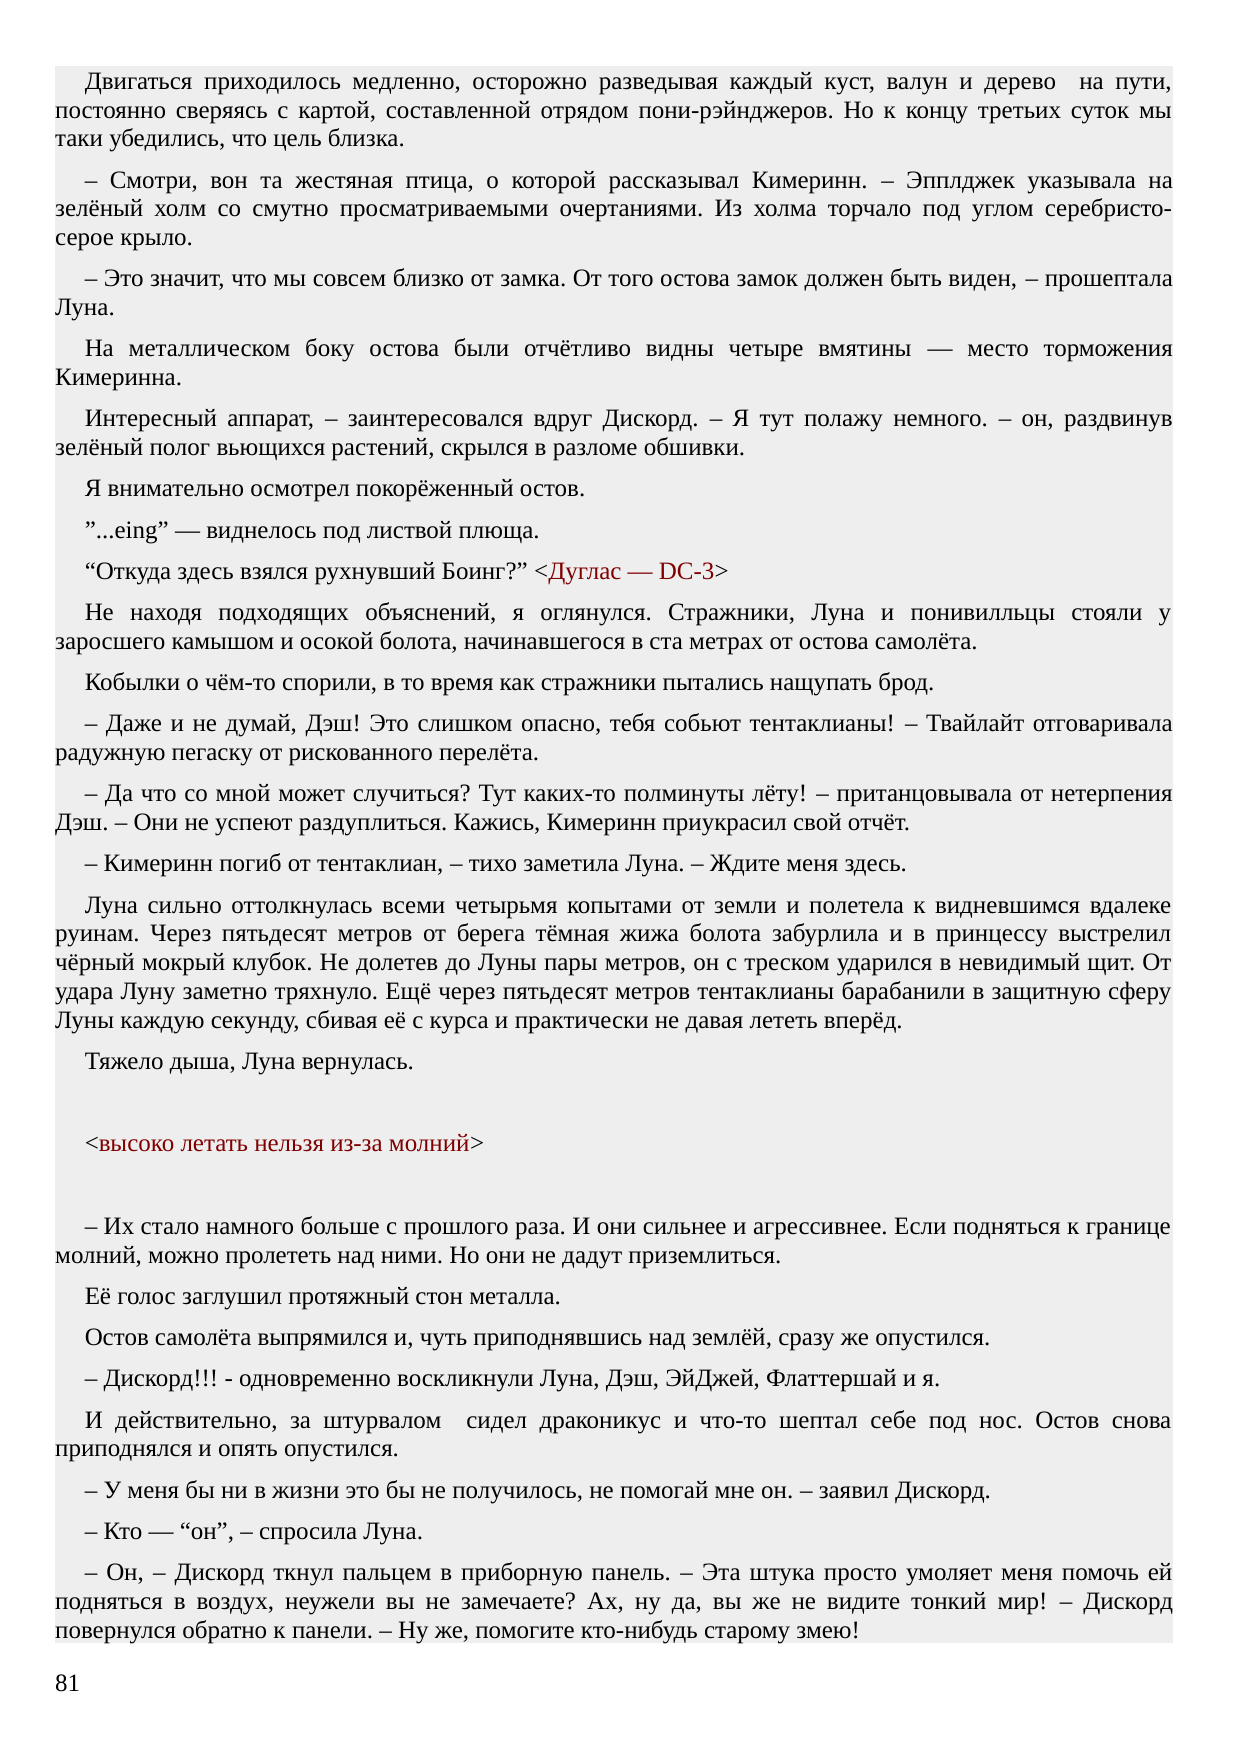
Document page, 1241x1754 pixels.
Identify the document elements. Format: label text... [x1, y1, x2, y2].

text Остов самолёта выпрямился и, чуть приподнявшись над землёй, сразу же опустился. [55, 1322, 1173, 1351]
text – Это значит, что мы совсем близко от замка. От того остова замок должен быть виден, – прошептала Луна. [55, 263, 1173, 321]
text ”...eing” — виднелось под листвой плюща. [55, 515, 1173, 543]
text – Да что со мной может случиться? Тут каких-то полминуты лёту! – пританцовывала от нетерпения Дэш. – Они не успеют раздуплиться. Кажись, Кимеринн приукрасил свой отчёт. [55, 778, 1173, 836]
text И действительно, за штурвалом сидел драконикус и что-то шептал себе под нос. Остов снова приподнялся и опять опустился. [55, 1405, 1173, 1462]
text – Их стало намного больше с прошлого раза. И они сильнее и агрессивнее. Если подняться к границе молний, можно пролететь над ними. Но они не дадут приземлиться. [55, 1211, 1173, 1268]
text <высоко летать нельзя из-за молний> [55, 1128, 1173, 1157]
text На металлическом боку остова были отчётливо видны четыре вмятины — место торможения Кимеринна. [55, 333, 1173, 391]
text Тяжело дыша, Луна вернулась. [55, 1046, 1173, 1075]
text – Он, – Дискорд ткнул пальцем в приборную панель. – Эта штука просто умоляет меня помочь ей подняться в воздух, неужели вы не замечаете? Ах, ну да, вы же не видите тонкий мир! – Дискорд повернулся обратно к панели. – Ну же, помогите кто-нибудь старому змею! [55, 1557, 1173, 1643]
text – Даже и не думай, Дэш! Это слишком опасно, тебя собьют тентаклианы! – Твайлайт отговаривала радужную пегаску от рискованного перелёта. [55, 708, 1173, 766]
text – Кимеринн погиб от тентаклиан, – тихо заметила Луна. – Ждите меня здесь. [55, 848, 1173, 877]
text “Откуда здесь взялся рухнувший Боинг?” <Дуглас — DC-3> [55, 556, 1173, 585]
text Интересный аппарат, – заинтересовался вдруг Дискорд. – Я тут полажу немного. – он, раздвинув зелёный полог вьющихся растений, скрылся в разломе обшивки. [55, 403, 1173, 461]
text – У меня бы ни в жизни это бы не получилось, не помогай мне он. – заявил Дискорд. [55, 1475, 1173, 1503]
text Двигаться приходилось медленно, осторожно разведывая каждый куст, валун и дерево на пути, постоянно сверяясь с картой, составленной отрядом пони-рэйнджеров. Но к концу третьих суток мы таки убедились, что цель близка. [55, 66, 1173, 152]
text Не находя подходящих объяснений, я оглянулся. Стражники, Луна и понивилльцы стояли у заросшего камышом и осокой болота, начинавшегося в ста метрах от остова самолёта. [55, 597, 1173, 655]
text Я внимательно осмотрел покорёженный остов. [55, 473, 1173, 502]
text – Кто — “он”, – спросила Луна. [55, 1516, 1173, 1545]
text – Смотри, вон та жестяная птица, о которой рассказывал Кимеринн. – Эпплджек указывала на зелёный холм со смутно просматриваемыми очертаниями. Из холма торчало под углом серебристо-серое крыло. [55, 165, 1173, 251]
text – Дискорд!!! - одновременно воскликнули Луна, Дэш, ЭйДжей, Флаттершай и я. [55, 1363, 1173, 1392]
text Её голос заглушил протяжный стон металла. [55, 1281, 1173, 1310]
text Луна сильно оттолкнулась всеми четырьмя копытами от земли и полетела к видневшимся вдалеке руинам. Через пятьдесят метров от берега тёмная жижа болота забурлила и в принцессу выстрелил чёрный мокрый клубок. Не долетев до Луны пары метров, он с треском ударился в невидимый щит. От удара Луну заметно тряхнуло. Ещё через пятьдесят метров тентаклианы барабанили в защитную сферу Луны каждую секунду, сбивая её с курса и практически не давая лететь вперёд. [55, 890, 1173, 1033]
text Кобылки о чём-то спорили, в то время как стражники пытались нащупать брод. [55, 667, 1173, 696]
